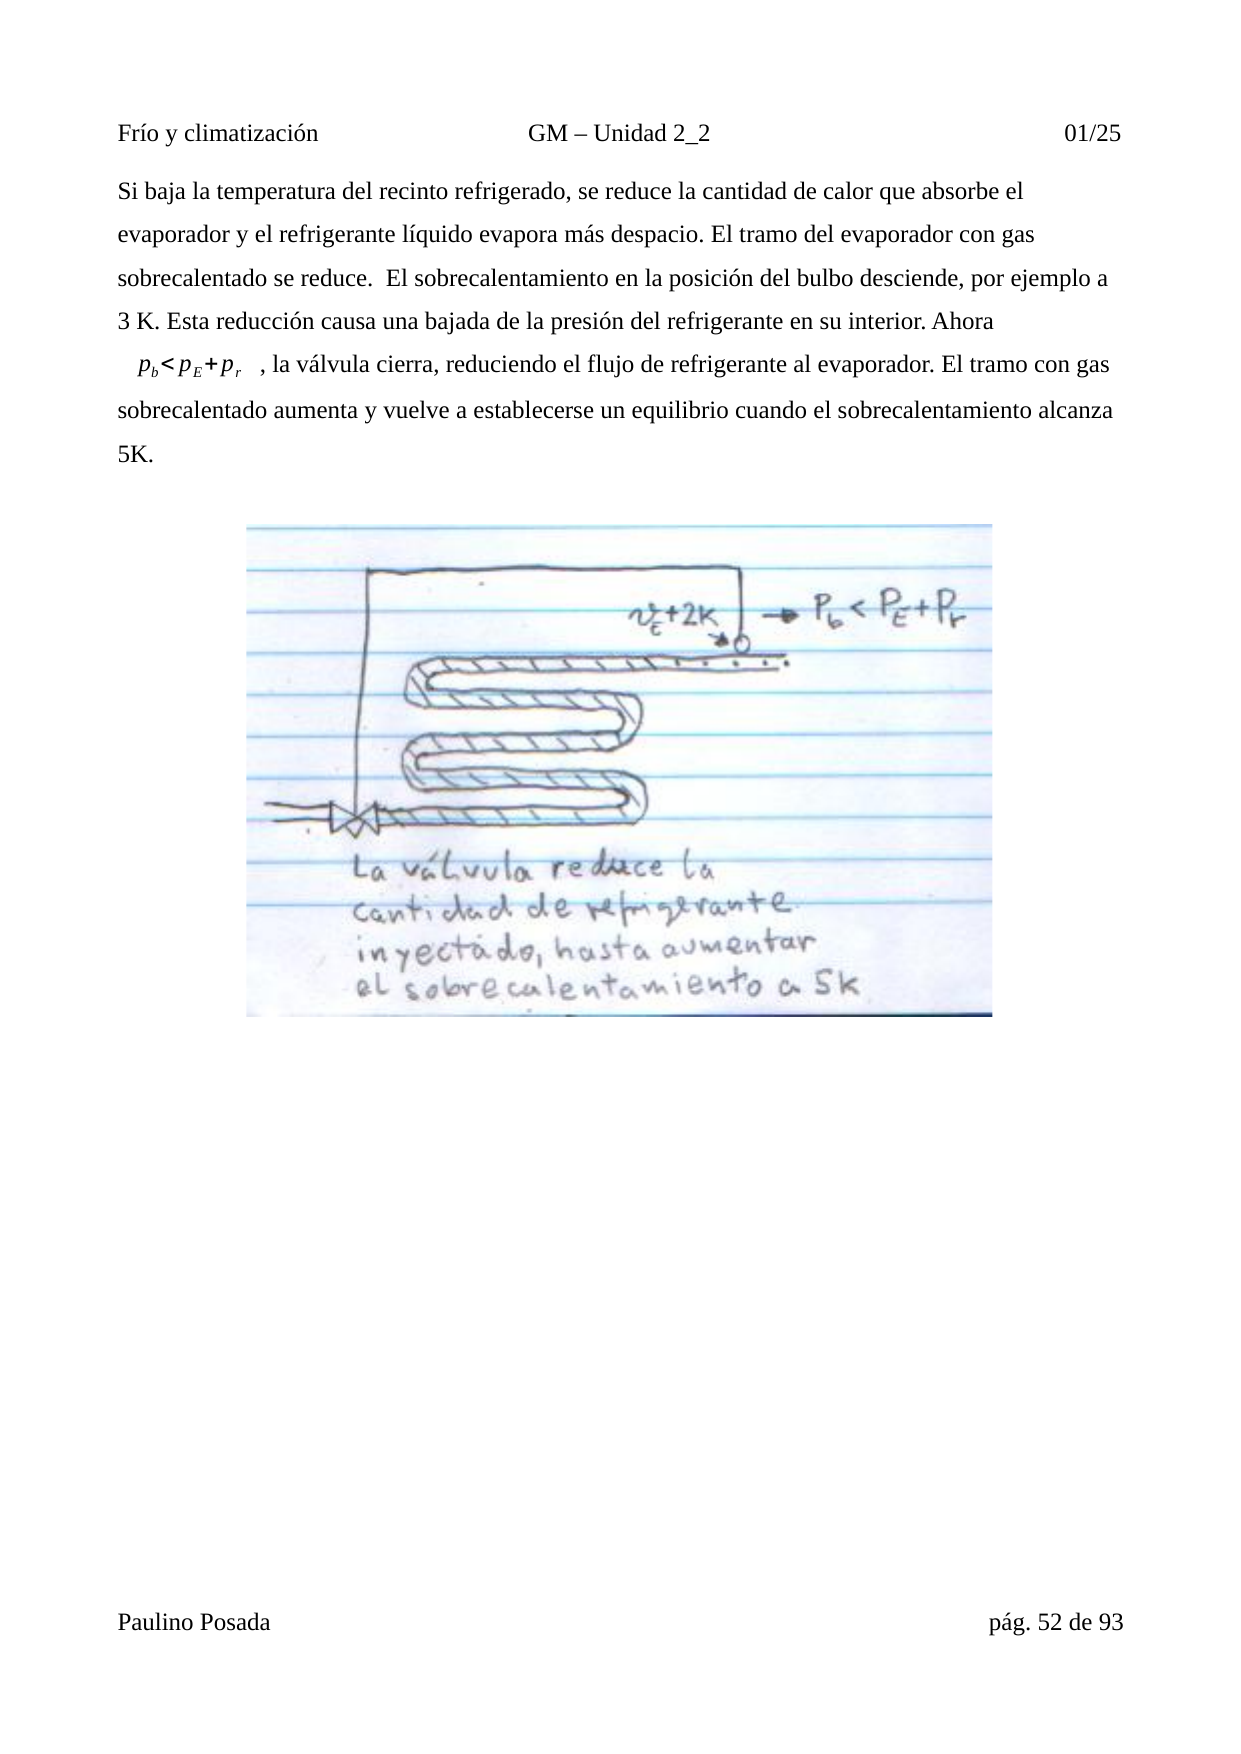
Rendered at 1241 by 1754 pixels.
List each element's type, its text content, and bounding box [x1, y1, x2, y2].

text Si baja la temperatura del recinto refrigerado, se reduce la cantidad de calor que absorbe el evaporador y el refrigerante líquido evapora más despacio. El tramo del evaporador con gas sobrecalentado se reduce. El sobrecalentamiento en la posición del bulbo desciende, por ejemplo a 3 K. Esta reducción causa una bajada de la presión del refrigerante en su interior. Ahora , la válvula cierra, reduciendo el flujo de refrigerante al evaporador. El tramo con gas sobrecalentado aumenta y vuelve a establecerse un equilibrio cuando el sobrecalentamiento alcanza 5K. [117, 176, 1123, 467]
picture [246, 524, 993, 1017]
